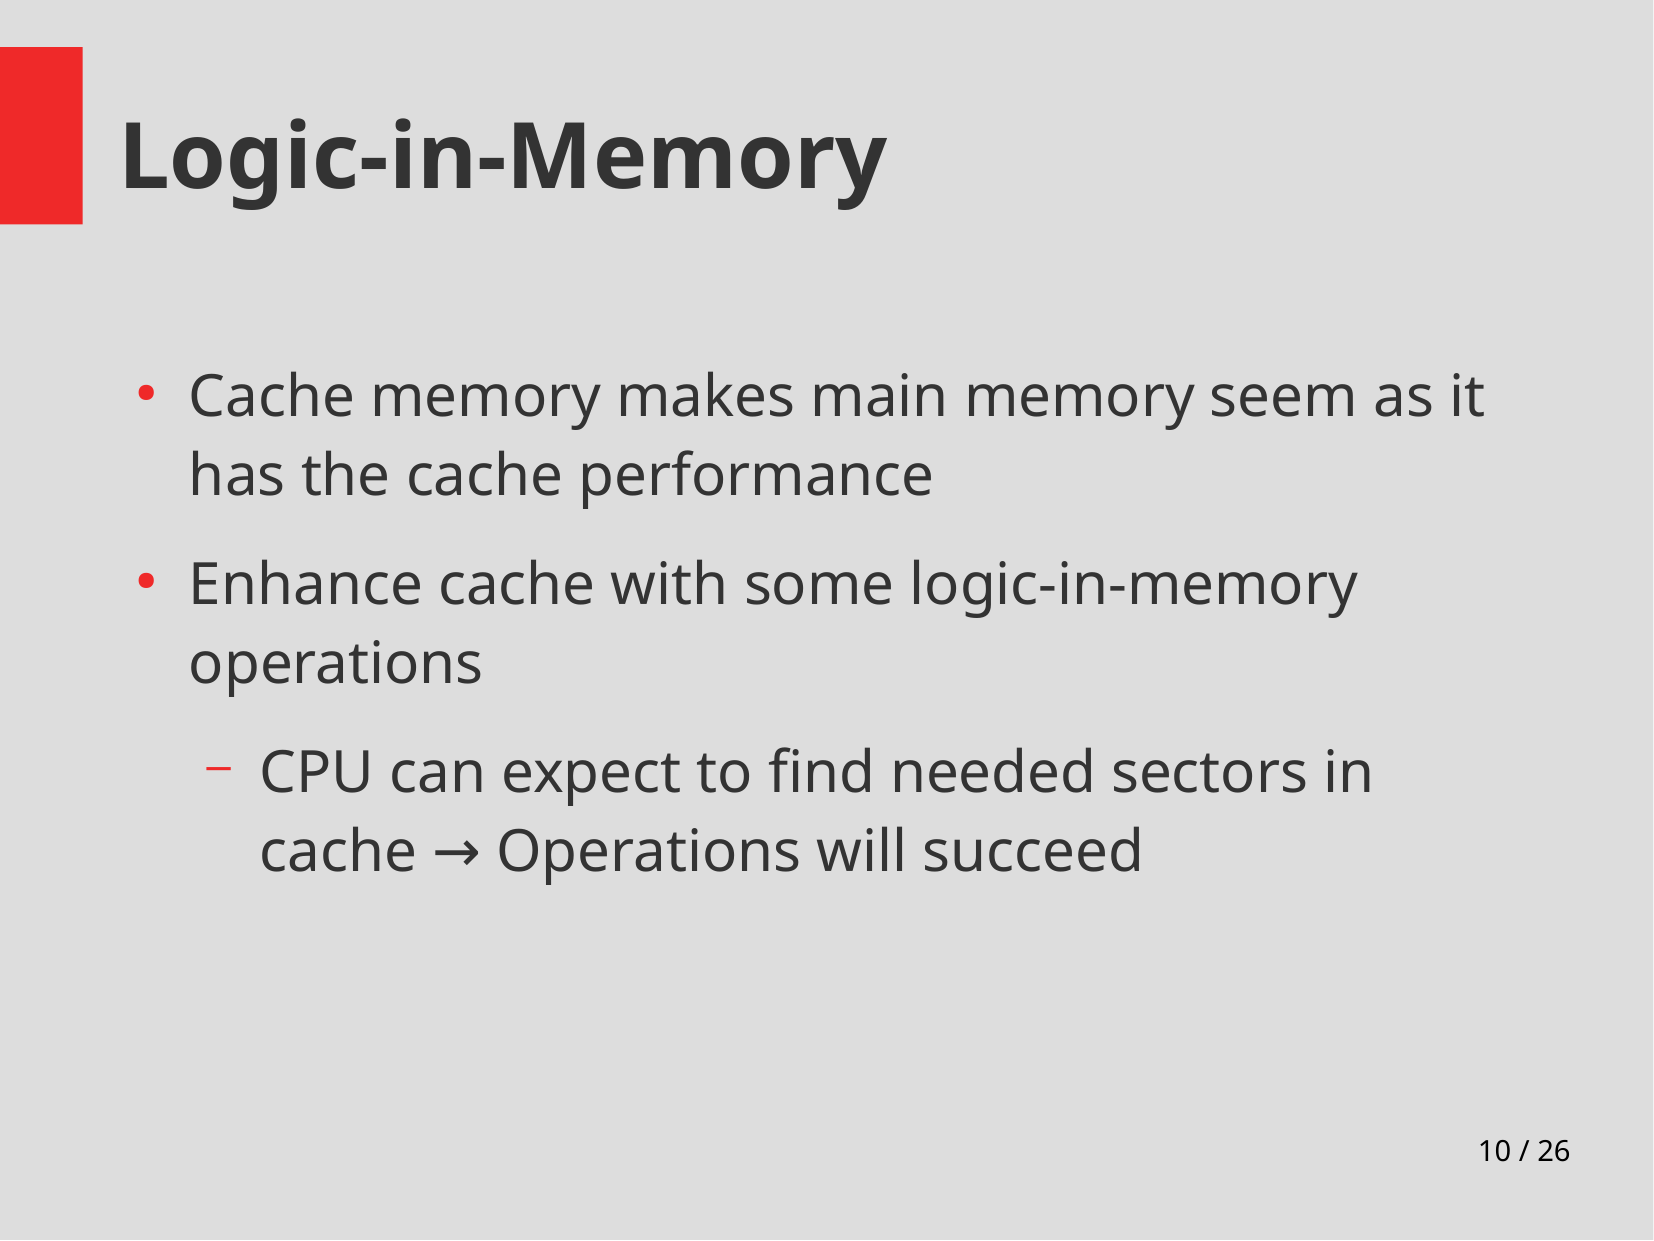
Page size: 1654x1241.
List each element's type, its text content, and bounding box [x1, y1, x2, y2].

list Cache memory makes main memory seem as it has the cache performance Enhance cache with some logic-in-memory operations CPU can expect to find needed sectors in cache → Operations will succeed [118, 354, 1536, 1074]
title Logic-in-Memory [118, 49, 1571, 257]
